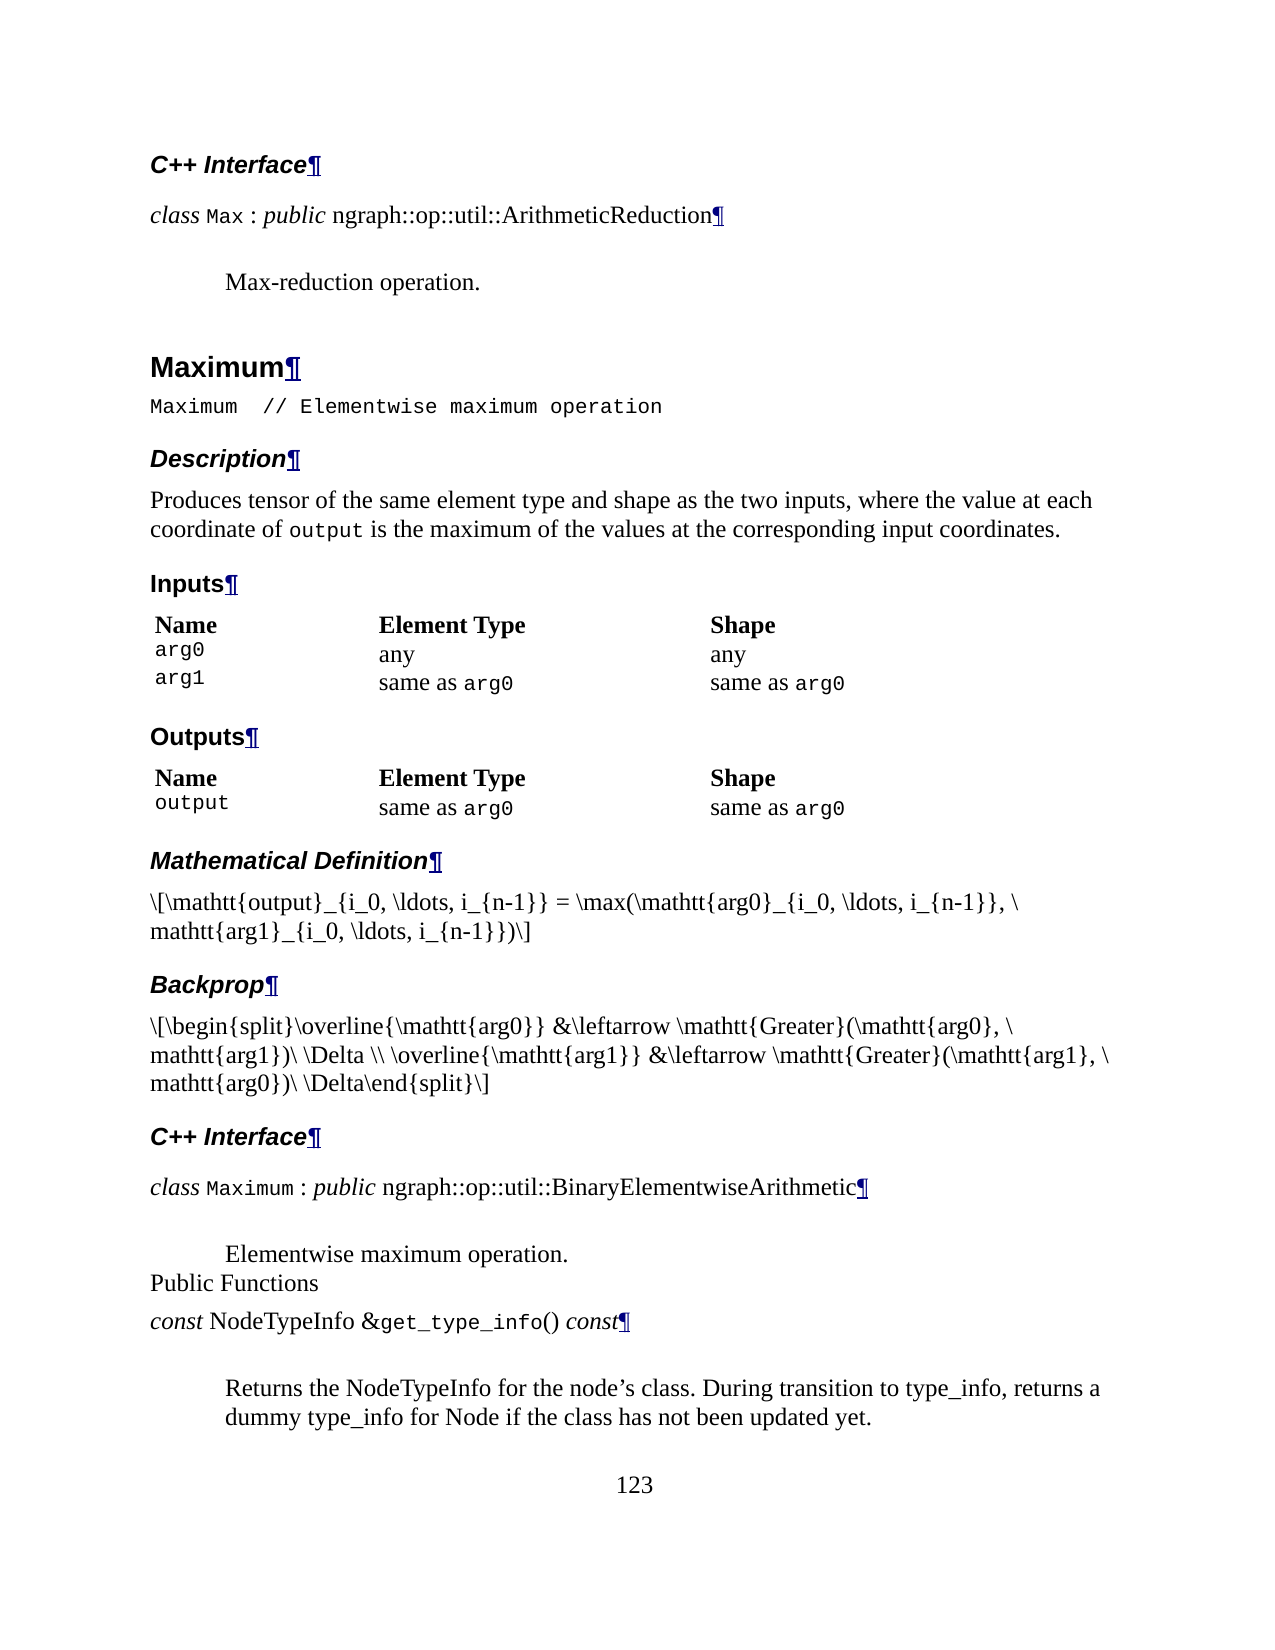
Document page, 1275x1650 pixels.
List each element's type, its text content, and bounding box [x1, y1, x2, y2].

subtitle Mathematical Definition¶ [150, 846, 1125, 875]
table_cell arg1 [150, 668, 374, 697]
text Returns the NodeTypeInfo for the node’s class. During transition to type_info, returns a dummy type_info for Node if the class has not been updated yet. [225, 1373, 1125, 1431]
table_cell same as arg0 [374, 668, 706, 697]
text const NodeTypeInfo &get_type_info() const¶ [150, 1306, 1125, 1364]
table_cell same as arg0 [374, 792, 706, 821]
table_header Name [150, 610, 374, 639]
text Public Functions [150, 1268, 1125, 1297]
table_header Element Type [374, 610, 706, 639]
text class Maximum : public ngraph::op::util::BinaryElementwiseArithmetic¶ [150, 1172, 1125, 1231]
subtitle Description¶ [150, 444, 1125, 473]
text Max-reduction operation. [225, 267, 1125, 296]
subtitle Maximum¶ [150, 350, 1125, 383]
subtitle Outputs¶ [150, 722, 1125, 751]
subtitle Inputs¶ [150, 569, 1125, 597]
table_cell any [374, 639, 706, 667]
text \[\begin{split}\overline{\mathtt{arg0}} &\leftarrow \mathtt{Greater}(\mathtt{arg0}, \mathtt{arg1})\ \Delta \\ \overline{\mathtt{arg1}} &\leftarrow \mathtt{Greater}(\mathtt{arg1}, \mathtt{arg0})\ \Delta\end{split}\] [150, 1011, 1125, 1097]
text \[\mathtt{output}_{i_0, \ldots, i_{n-1}} = \max(\mathtt{arg0}_{i_0, \ldots, i_{n-1}}, \mathtt{arg1}_{i_0, \ldots, i_{n-1}})\] [150, 887, 1125, 945]
subtitle Backprop¶ [150, 970, 1125, 998]
table_cell output [150, 792, 374, 821]
text Elementwise maximum operation. [225, 1239, 1125, 1268]
table_header Shape [706, 610, 1125, 639]
table_header Shape [706, 763, 1125, 792]
table_header Element Type [374, 763, 706, 792]
text class Max : public ngraph::op::util::ArithmeticReduction¶ [150, 200, 1125, 258]
subtitle C++ Interface¶ [150, 150, 1125, 178]
table_cell arg0 [150, 639, 374, 667]
text Produces tensor of the same element type and shape as the two inputs, where the value at each coordinate of output is the maximum of the values at the corresponding input coordinates. [150, 486, 1125, 544]
table_cell same as arg0 [706, 792, 1125, 821]
subtitle C++ Interface¶ [150, 1122, 1125, 1151]
table_header Name [150, 763, 374, 792]
table_cell same as arg0 [706, 668, 1125, 697]
text Maximum // Elementwise maximum operation [150, 396, 1125, 419]
table_cell any [706, 639, 1125, 667]
